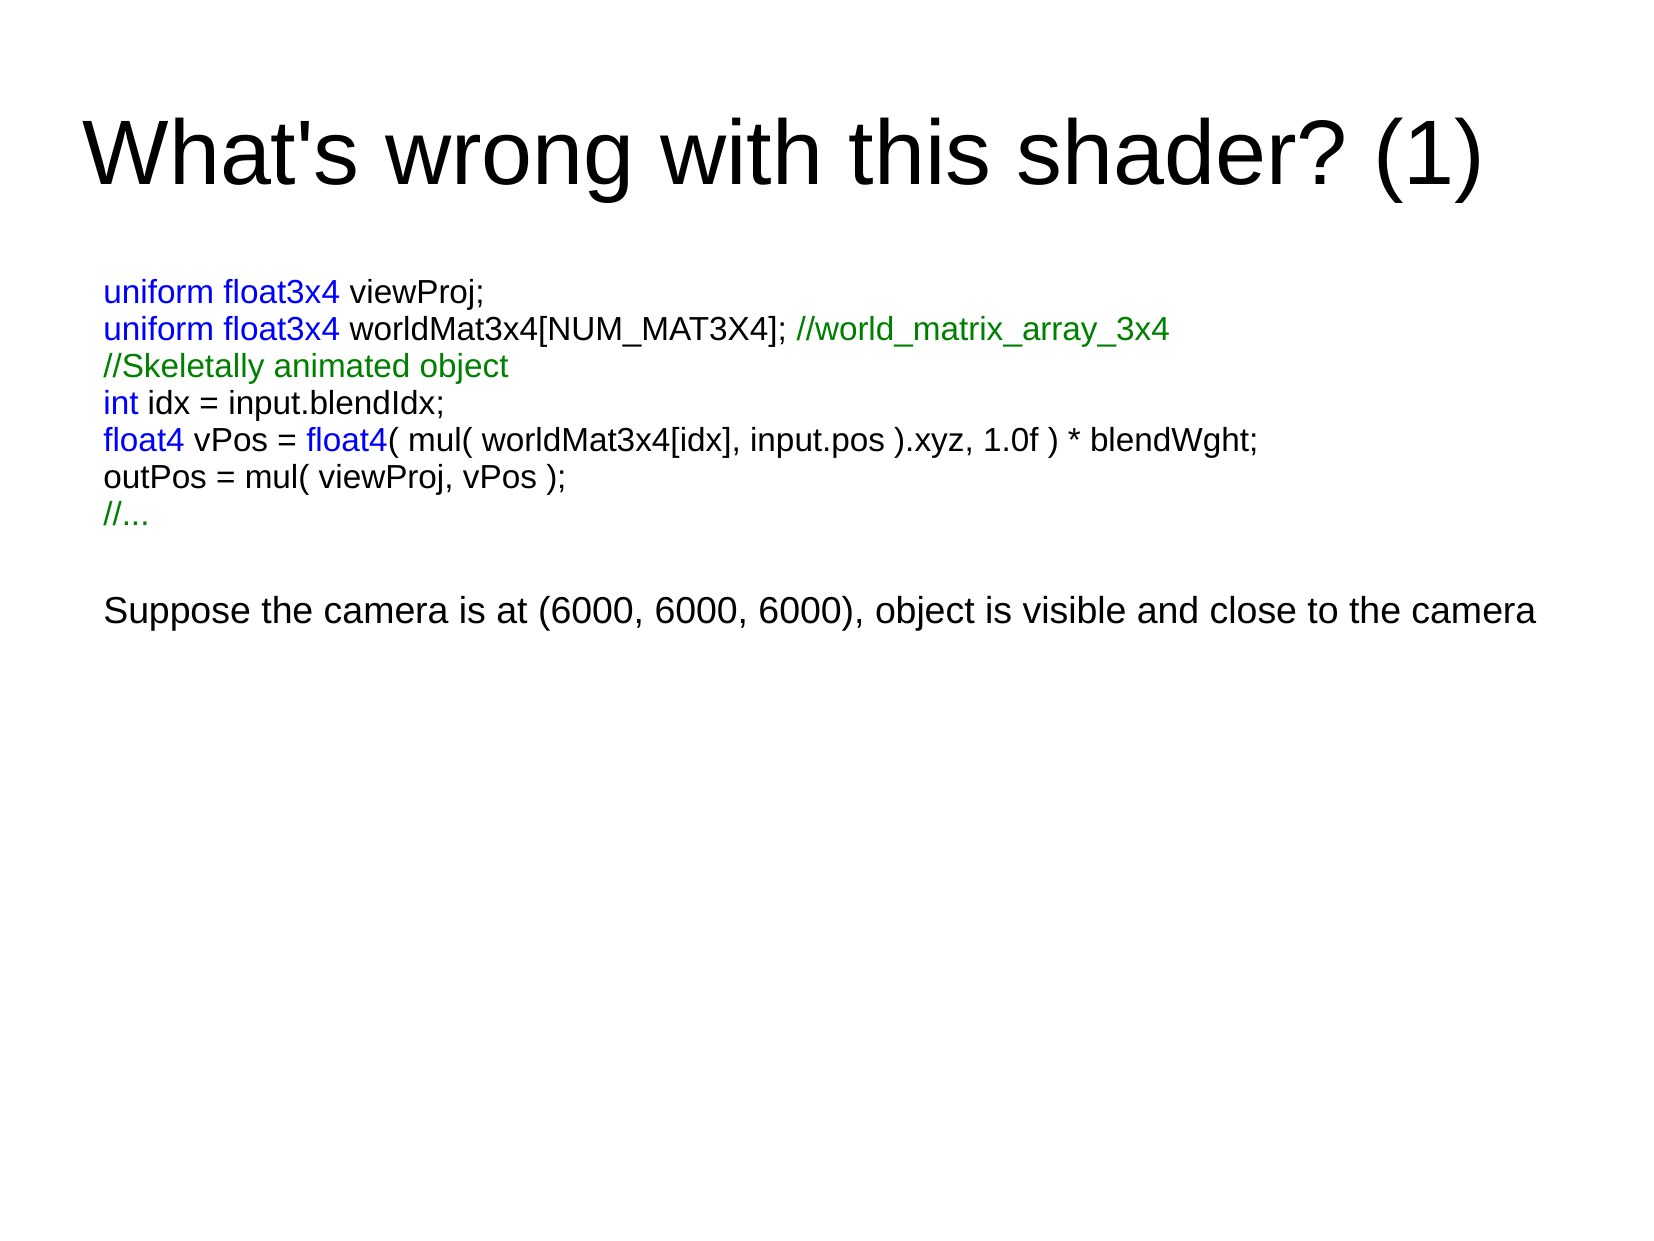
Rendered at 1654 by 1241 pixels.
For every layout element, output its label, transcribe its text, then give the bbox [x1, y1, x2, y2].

text_box uniform float3x4 viewProj; uniform float3x4 worldMat3x4[NUM_MAT3X4]; //world_matrix_array_3x4 //Skeletally animated object int idx = input.blendIdx; float4 vPos = float4( mul( worldMat3x4[idx], input.pos ).xyz, 1.0f ) * blendWght; outPos = mul( viewProj, vPos ); //... [88, 265, 1447, 542]
text_box Suppose the camera is at (6000, 6000, 6000), object is visible and close to the camera [88, 561, 1595, 618]
title What's wrong with this shader? (1) [82, 49, 1571, 257]
